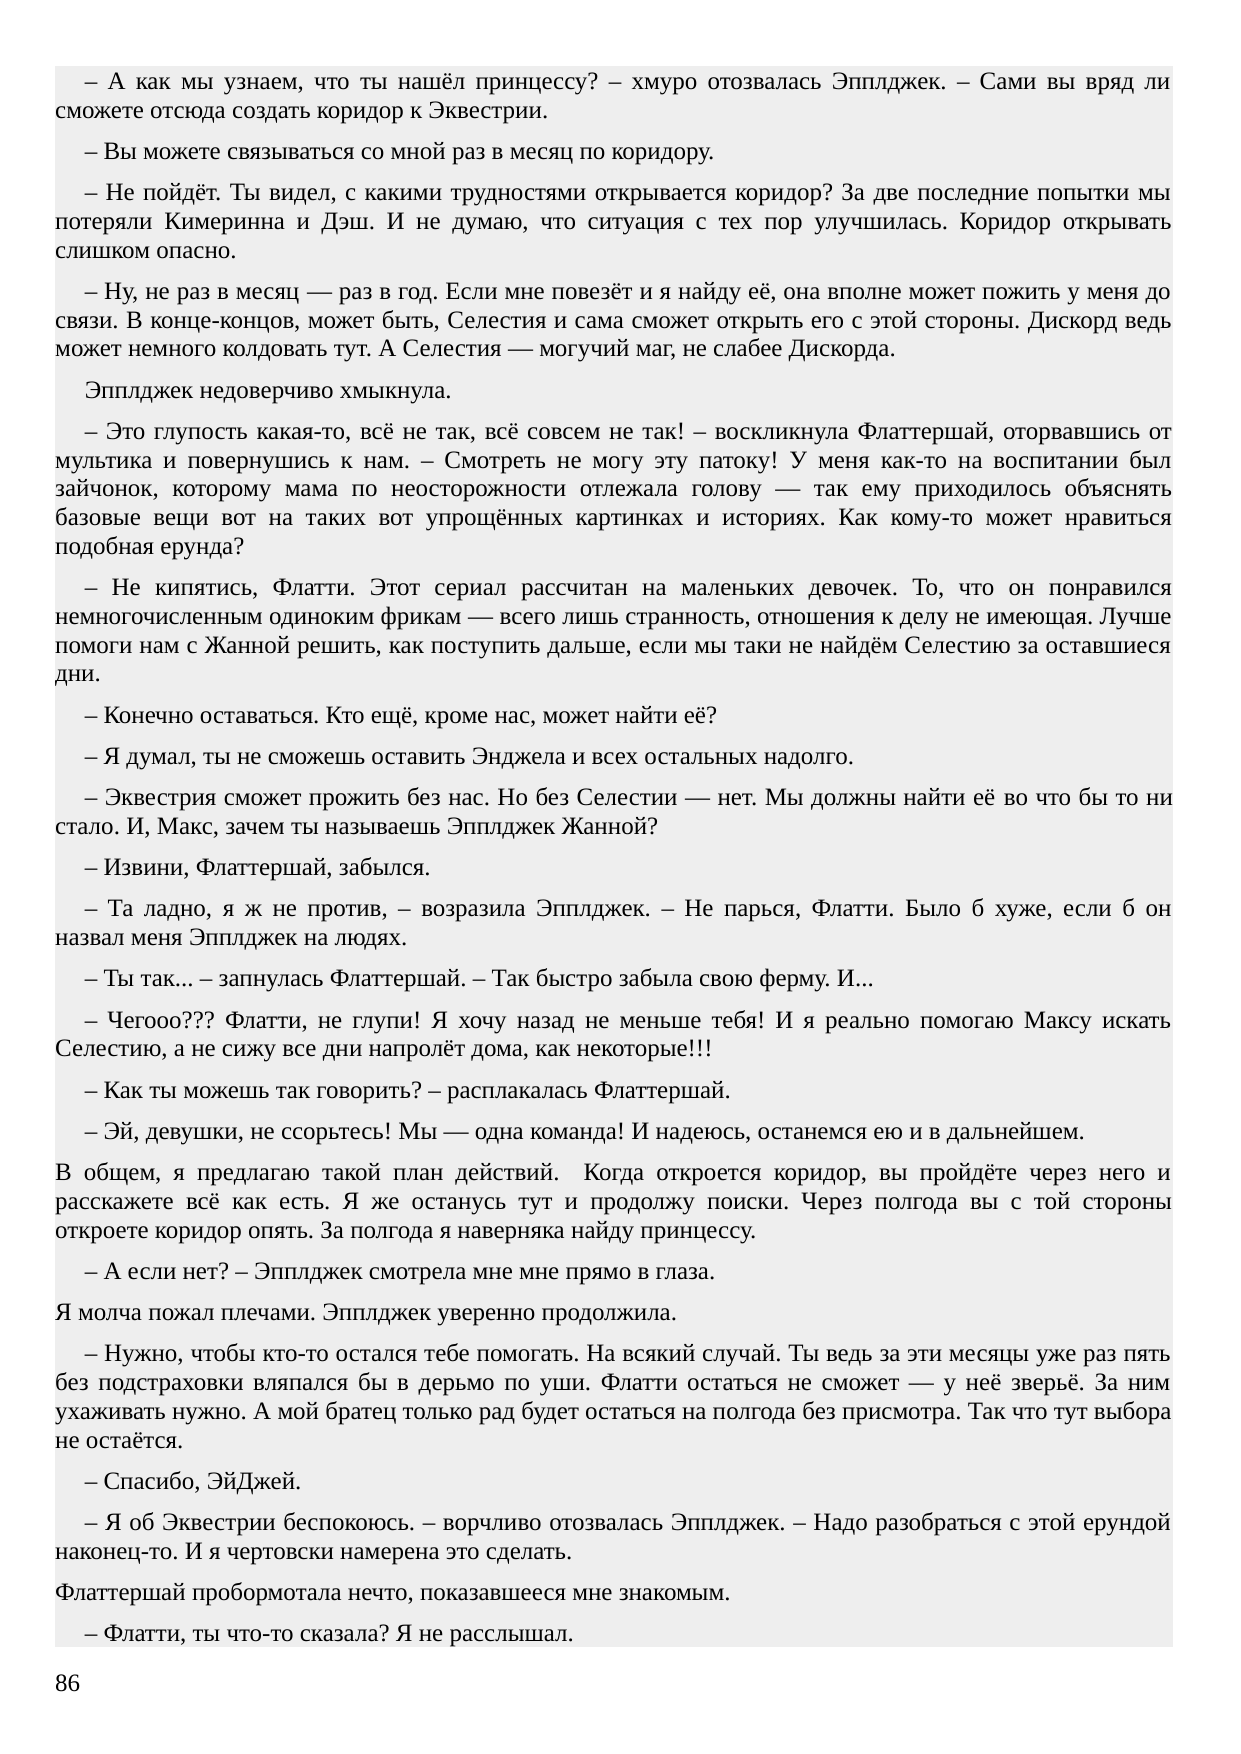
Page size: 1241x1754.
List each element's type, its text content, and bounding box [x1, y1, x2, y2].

text – Конечно оставаться. Кто ещё, кроме нас, может найти её? [55, 700, 1173, 728]
list Флаттершай пробормотала нечто, показавшееся мне знакомым. [55, 1577, 1173, 1606]
text – А если нет? – Эпплджек смотрела мне мне прямо в глаза. [55, 1256, 1173, 1285]
text – Извини, Флаттершай, забылся. [55, 852, 1173, 881]
text – Нужно, чтобы кто-то остался тебе помогать. На всякий случай. Ты ведь за эти месяцы уже раз пять без подстраховки вляпался бы в дерьмо по уши. Флатти остаться не сможет — у неё зверьё. За ним ухаживать нужно. А мой братец только рад будет остаться на полгода без присмотра. Так что тут выбора не остаётся. [55, 1338, 1173, 1453]
text – Как ты можешь так говорить? – расплакалась Флаттершай. [55, 1075, 1173, 1103]
text – А как мы узнаем, что ты нашёл принцессу? – хмуро отозвалась Эпплджек. – Сами вы вряд ли сможете отсюда создать коридор к Эквестрии. [55, 66, 1173, 123]
text – Спасибо, ЭйДжей. [55, 1466, 1173, 1495]
text – Эй, девушки, не ссорьтесь! Мы — одна команда! И надеюсь, останемся ею и в дальнейшем. [55, 1116, 1173, 1145]
text – Ну, не раз в месяц — раз в год. Если мне повезёт и я найду её, она вполне может пожить у меня до связи. В конце-концов, может быть, Селестия и сама сможет открыть его с этой стороны. Дискорд ведь может немного колдовать тут. А Селестия — могучий маг, не слабее Дискорда. [55, 276, 1173, 362]
text – Флатти, ты что-то сказала? Я не расслышал. [55, 1618, 1173, 1647]
text – Чегооо??? Флатти, не глупи! Я хочу назад не меньше тебя! И я реально помогаю Максу искать Селестию, а не сижу все дни напролёт дома, как некоторые!!! [55, 1005, 1173, 1062]
text – Вы можете связываться со мной раз в месяц по коридору. [55, 136, 1173, 165]
text – Та ладно, я ж не против, – возразила Эпплджек. – Не парься, Флатти. Было б хуже, если б он назвал меня Эпплджек на людях. [55, 893, 1173, 951]
text – Не кипятись, Флатти. Этот сериал рассчитан на маленьких девочек. То, что он понравился немногочисленным одиноким фрикам — всего лишь странность, отношения к делу не имеющая. Лучше помоги нам с Жанной решить, как поступить дальше, если мы таки не найдём Селестию за оставшиеся дни. [55, 572, 1173, 687]
text – Не пойдёт. Ты видел, с какими трудностями открывается коридор? За две последние попытки мы потеряли Кимеринна и Дэш. И не думаю, что ситуация с тех пор улучшилась. Коридор открывать слишком опасно. [55, 177, 1173, 263]
text – Ты так... – запнулась Флаттершай. – Так быстро забыла свою ферму. И... [55, 963, 1173, 992]
text Эпплджек недоверчиво хмыкнула. [55, 375, 1173, 403]
list Я молча пожал плечами. Эпплджек уверенно продолжила. [55, 1297, 1173, 1326]
text – Я думал, ты не сможешь оставить Энджела и всех остальных надолго. [55, 741, 1173, 770]
text – Эквестрия сможет прожить без нас. Но без Селестии — нет. Мы должны найти её во что бы то ни стало. И, Макс, зачем ты называешь Эпплджек Жанной? [55, 782, 1173, 840]
list В общем, я предлагаю такой план действий. Когда откроется коридор, вы пройдёте через него и расскажете всё как есть. Я же останусь тут и продолжу поиски. Через полгода вы с той стороны откроете коридор опять. За полгода я наверняка найду принцессу. [55, 1157, 1173, 1243]
text – Я об Эквестрии беспокоюсь. – ворчливо отозвалась Эпплджек. – Надо разобраться с этой ерундой наконец-то. И я чертовски намерена это сделать. [55, 1507, 1173, 1565]
text – Это глупость какая-то, всё не так, всё совсем не так! – воскликнула Флаттершай, оторвавшись от мультика и повернушись к нам. – Смотреть не могу эту патоку! У меня как-то на воспитании был зайчонок, которому мама по неосторожности отлежала голову — так ему приходилось объяснять базовые вещи вот на таких вот упрощённых картинках и историях. Как кому-то может нравиться подобная ерунда? [55, 416, 1173, 560]
